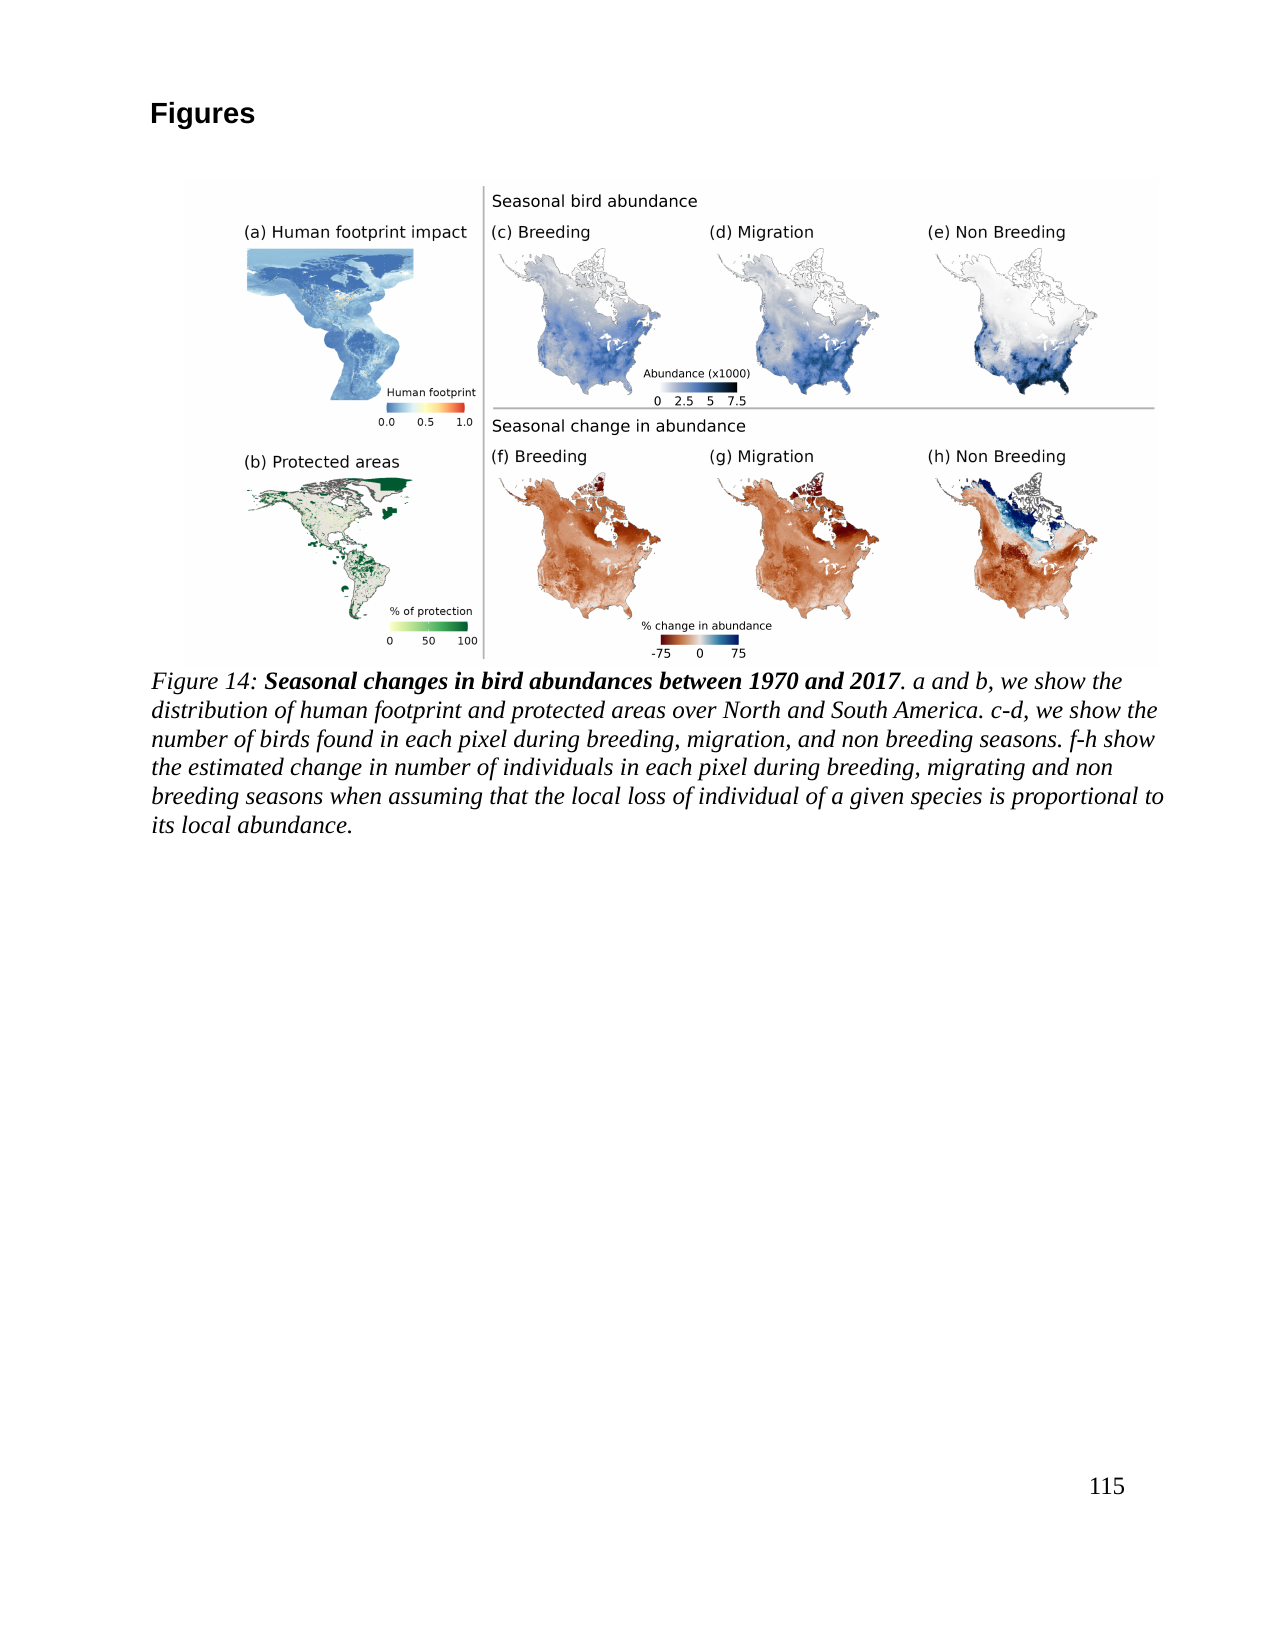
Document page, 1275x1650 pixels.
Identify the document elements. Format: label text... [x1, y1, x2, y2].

subtitle Figures [150, 96, 1125, 129]
picture [183, 178, 1158, 667]
text Figure 14: Seasonal changes in bird abundances between 1970 and 2017. a and b, we show the distribution of human footprint and protected areas over North and South America. c-d, we show the number of birds found in each pixel during breeding, migration, and non breeding seasons. f-h show the estimated change in number of individuals in each pixel during breeding, migrating and non breeding seasons when assuming that the local loss of individual of a given species is proportional to its local abundance. [151, 667, 1190, 839]
